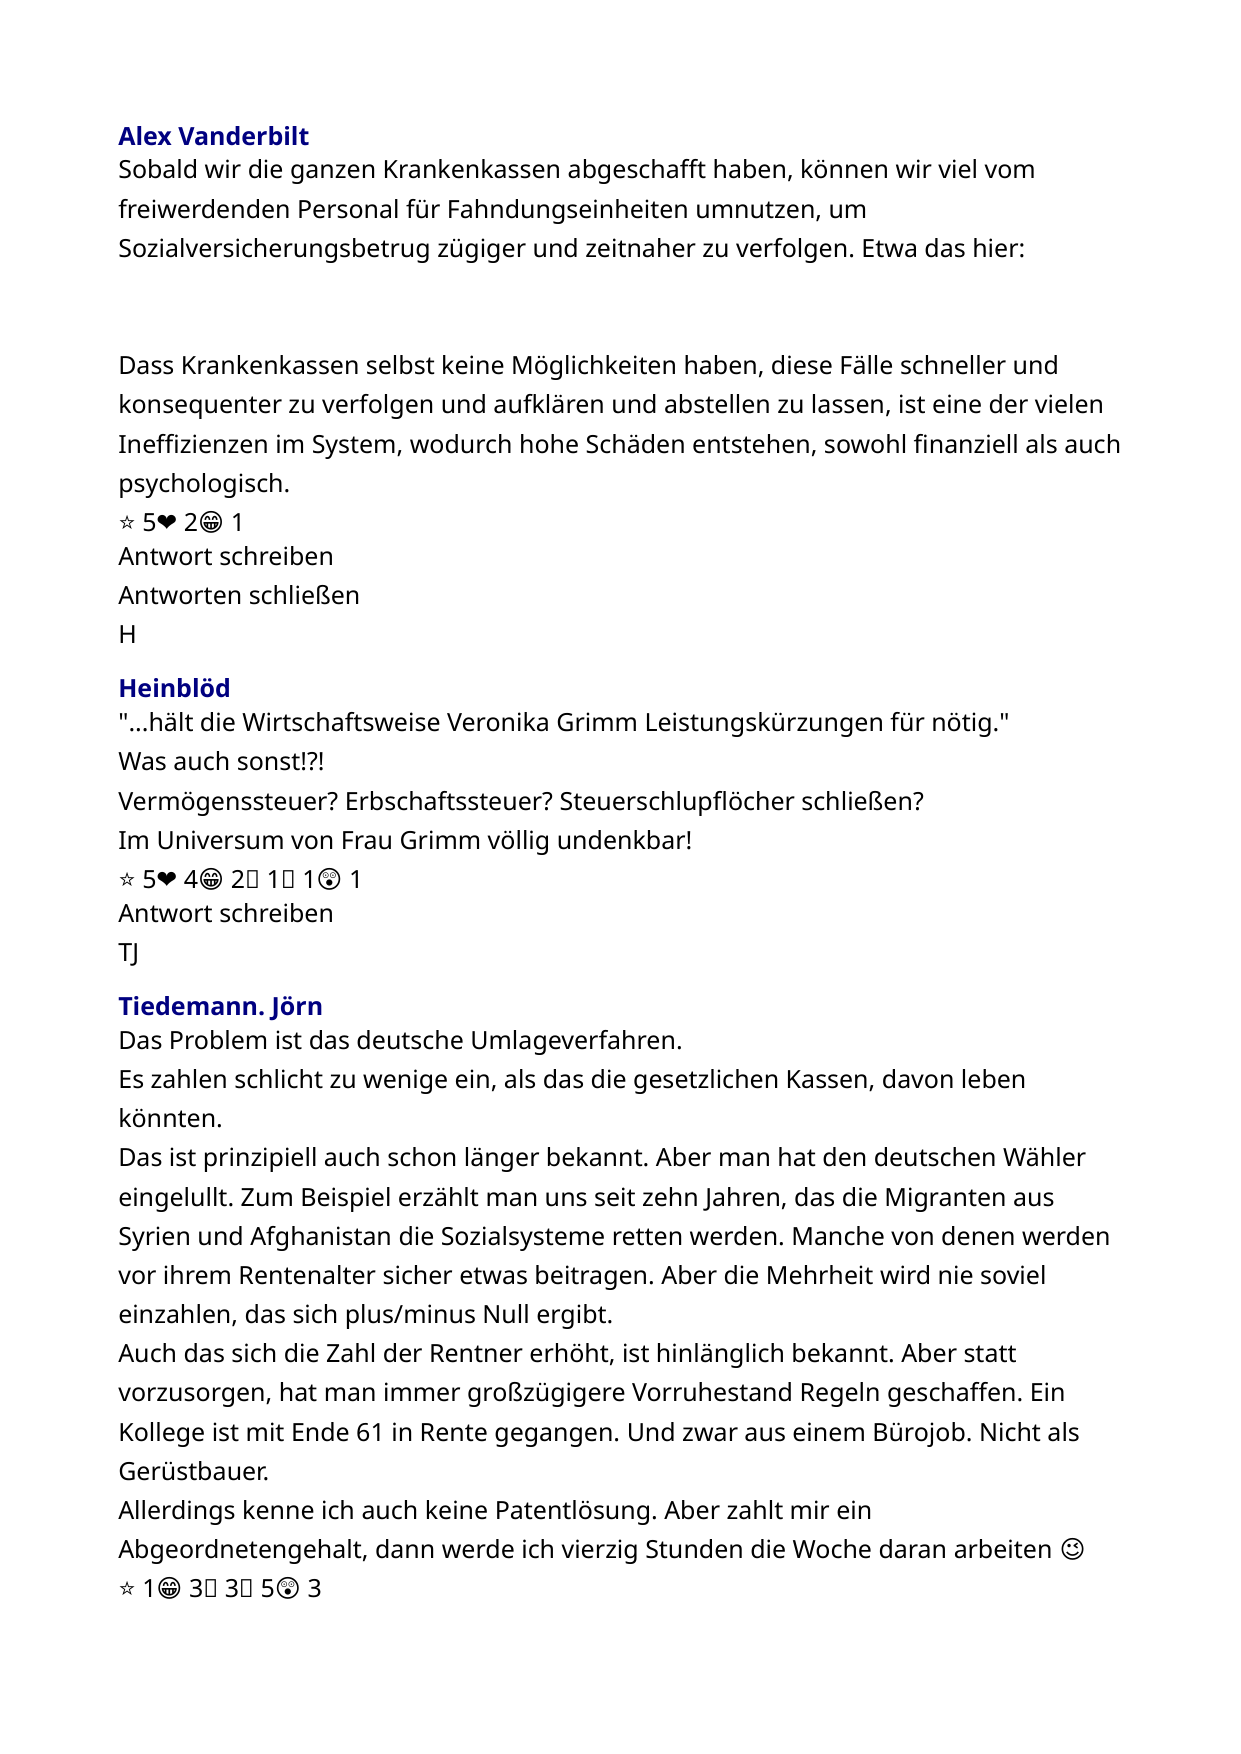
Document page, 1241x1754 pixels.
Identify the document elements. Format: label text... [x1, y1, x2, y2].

text Es zahlen schlicht zu wenige ein, als das die gesetzlichen Kassen, davon leben könnten. [118, 1062, 1122, 1135]
text TJ [118, 935, 1122, 969]
text Was auch sonst!?! [118, 744, 1122, 778]
text H [118, 617, 1122, 651]
text ⭐️ 1😁 3🙁 3🤨 5😲 3 [118, 1571, 1122, 1605]
subtitle Heinblöd [118, 671, 1122, 705]
text Antwort schreiben [118, 539, 1122, 573]
text https://www.rbb24.de/wirtschaft/beitrag/2025/04/berlin-sozialkassen-betrug-scheinfirmen-immobilien.html [118, 270, 1122, 343]
text ⭐️ 5❤️ 4😁 2🙁 1🤨 1😲 1 [118, 862, 1122, 896]
subtitle Tiedemann. Jörn [118, 988, 1122, 1023]
text Vermögenssteuer? Erbschaftssteuer? Steuerschlupflöcher schließen? [118, 783, 1122, 817]
text Allerdings kenne ich auch keine Patentlösung. Aber zahlt mir ein Abgeordnetengehalt, dann werde ich vierzig Stunden die Woche daran arbeiten 😉 [118, 1493, 1122, 1566]
text Das ist prinzipiell auch schon länger bekannt. Aber man hat den deutschen Wähler eingelullt. Zum Beispiel erzählt man uns seit zehn Jahren, das die Migranten aus Syrien und Afghanistan die Sozialsysteme retten werden. Manche von denen werden vor ihrem Rentenalter sicher etwas beitragen. Aber die Mehrheit wird nie soviel einzahlen, das sich plus/minus Null ergibt. [118, 1140, 1122, 1331]
text Sobald wir die ganzen Krankenkassen abgeschafft haben, können wir viel vom freiwerdenden Personal für Fahndungseinheiten umnutzen, um Sozialversicherungsbetrug zügiger und zeitnaher zu verfolgen. Etwa das hier: [118, 152, 1122, 264]
subtitle Alex Vanderbilt [118, 118, 1122, 152]
text Antwort schreiben [118, 896, 1122, 930]
text Dass Krankenkassen selbst keine Möglichkeiten haben, diese Fälle schneller und konsequenter zu verfolgen und aufklären und abstellen zu lassen, ist eine der vielen Ineffizienzen im System, wodurch hohe Schäden entstehen, sowohl finanziell als auch psychologisch. [118, 348, 1122, 499]
text Auch das sich die Zahl der Rentner erhöht, ist hinlänglich bekannt. Aber statt vorzusorgen, hat man immer großzügigere Vorruhestand Regeln geschaffen. Ein Kollege ist mit Ende 61 in Rente gegangen. Und zwar aus einem Bürojob. Nicht als Gerüstbauer. [118, 1336, 1122, 1487]
text Im Universum von Frau Grimm völlig undenkbar! [118, 822, 1122, 856]
text "...hält die Wirtschaftsweise Veronika Grimm Leistungskürzungen für nötig." [118, 705, 1122, 739]
text ⭐️ 5❤️ 2😁 1 [118, 505, 1122, 539]
text Das Problem ist das deutsche Umlageverfahren. [118, 1023, 1122, 1057]
text Antworten schließen [118, 578, 1122, 612]
